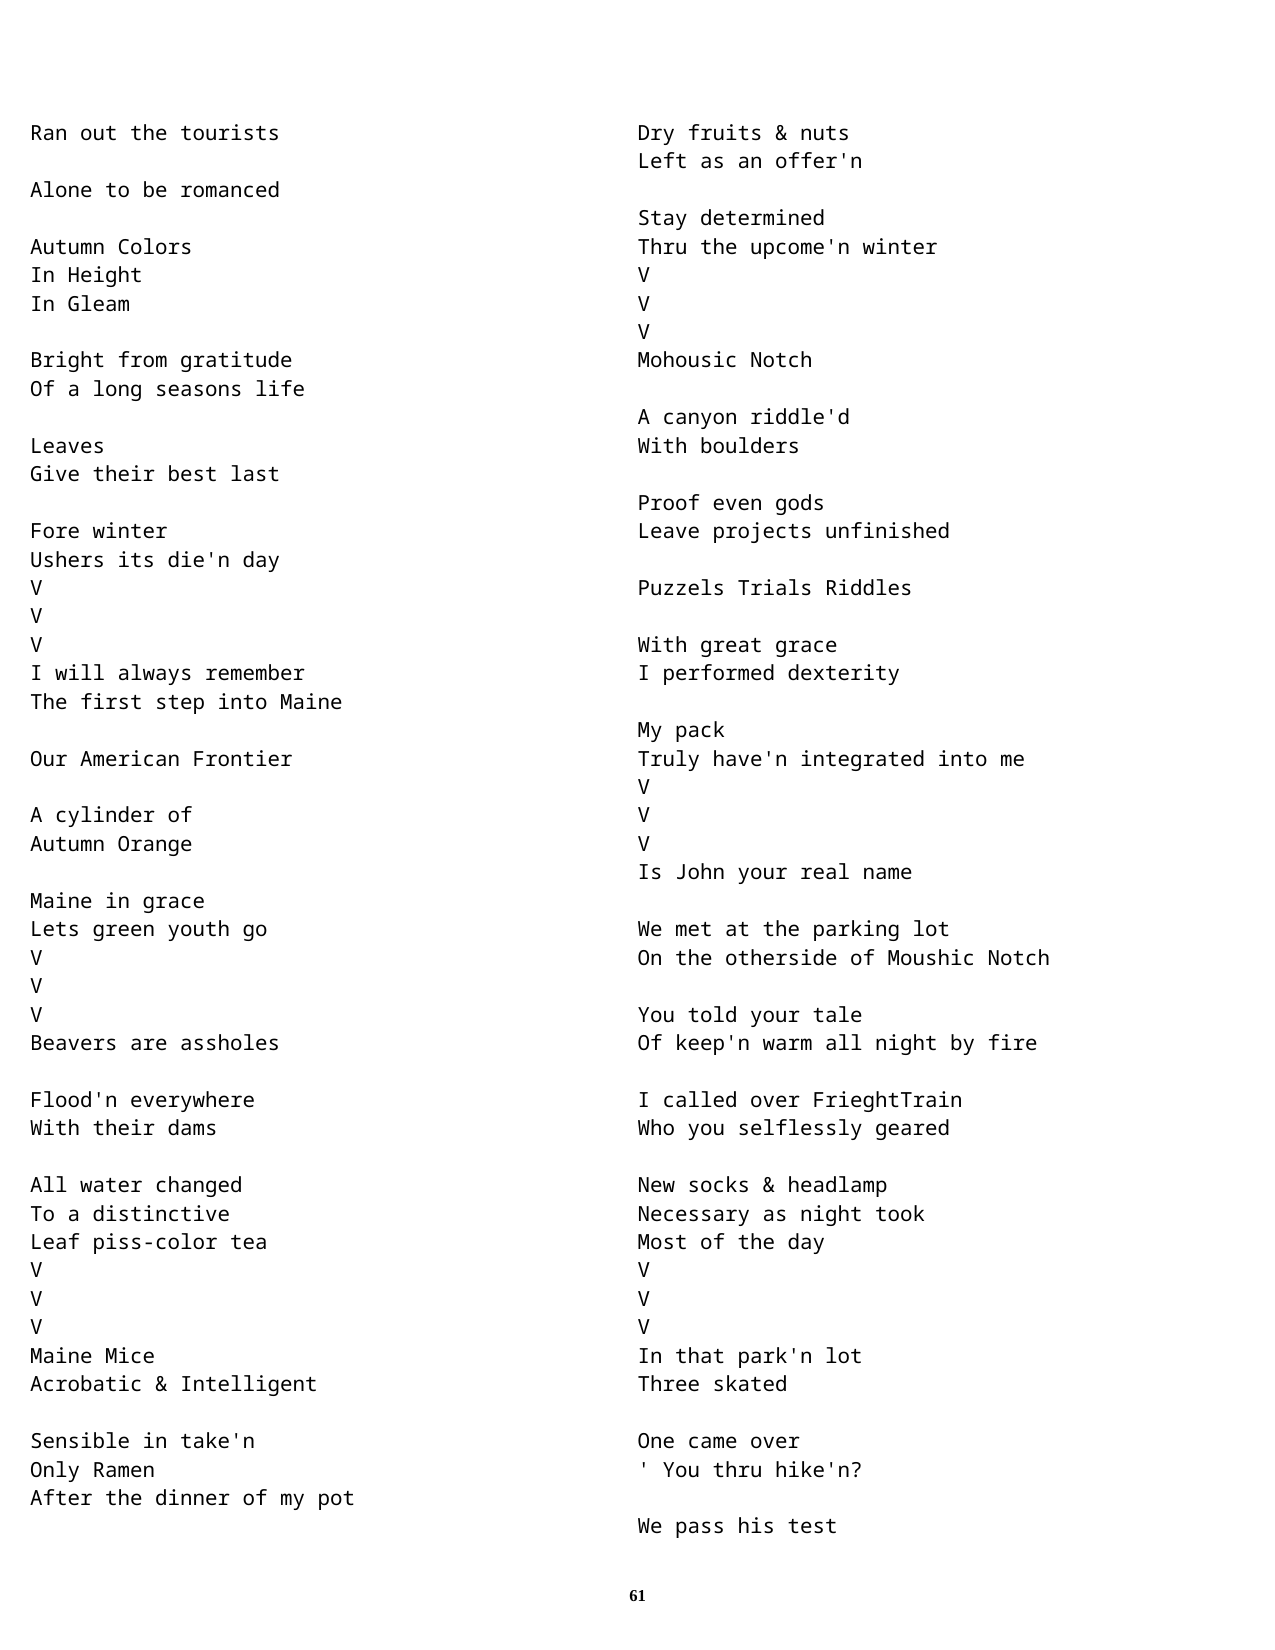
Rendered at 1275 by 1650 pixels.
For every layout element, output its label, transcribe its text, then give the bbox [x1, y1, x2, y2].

text Of a long seasons life [30, 374, 637, 402]
text My pack [637, 715, 1245, 744]
text With their dams [30, 1113, 637, 1142]
text With boulders [637, 431, 1245, 459]
text V [30, 1312, 637, 1341]
text V [637, 1284, 1245, 1312]
text I performed dexterity [637, 658, 1245, 687]
text Leaves [30, 431, 637, 459]
text Puzzels Trials Riddles [637, 573, 1245, 602]
text Bright from gratitude [30, 346, 637, 374]
text V [637, 1256, 1245, 1284]
text Alone to be romanced [30, 175, 637, 203]
text One came over [637, 1426, 1245, 1455]
text Beavers are assholes [30, 1028, 637, 1057]
text V [637, 289, 1245, 317]
text New socks & headlamp [637, 1170, 1245, 1199]
text ' You thru hike'n? [637, 1455, 1245, 1483]
text Most of the day [637, 1227, 1245, 1256]
text Ran out the tourists [30, 118, 637, 147]
text Give their best last [30, 459, 637, 488]
text Thru the upcome'n winter [637, 232, 1245, 260]
text Ushers its die'n day [30, 545, 637, 573]
text V [637, 829, 1245, 857]
text Necessary as night took [637, 1199, 1245, 1227]
text Flood'n everywhere [30, 1085, 637, 1113]
text The first step into Maine [30, 687, 637, 715]
text We met at the parking lot [637, 914, 1245, 943]
text Who you selflessly geared [637, 1113, 1245, 1142]
text Only Ramen [30, 1455, 637, 1483]
text V [637, 772, 1245, 801]
text In Gleam [30, 289, 637, 317]
text To a distinctive [30, 1199, 637, 1227]
text You told your tale [637, 1000, 1245, 1028]
text A canyon riddle'd [637, 402, 1245, 431]
text Mohousic Notch [637, 346, 1245, 374]
text All water changed [30, 1170, 637, 1199]
text Sensible in take'n [30, 1426, 637, 1455]
text Leaf piss-color tea [30, 1227, 637, 1256]
text Dry fruits & nuts [637, 118, 1245, 147]
text V [30, 971, 637, 1000]
text V [637, 317, 1245, 346]
text With great grace [637, 630, 1245, 658]
text On the otherside of Moushic Notch [637, 943, 1245, 971]
text Leave projects unfinished [637, 516, 1245, 545]
text V [30, 1284, 637, 1312]
text V [30, 630, 637, 658]
text Stay determined [637, 203, 1245, 232]
text Truly have'n integrated into me [637, 744, 1245, 772]
text V [30, 1256, 637, 1284]
text V [30, 573, 637, 602]
text V [30, 943, 637, 971]
text We pass his test [637, 1512, 1245, 1540]
text Autumn Colors [30, 232, 637, 260]
text Maine in grace [30, 886, 637, 914]
text V [30, 602, 637, 630]
text Is John your real name [637, 857, 1245, 886]
text Autumn Orange [30, 829, 637, 857]
text V [637, 801, 1245, 829]
text Lets green youth go [30, 914, 637, 943]
text Our American Frontier [30, 744, 637, 772]
text Maine Mice [30, 1341, 637, 1369]
text In Height [30, 260, 637, 289]
text Proof even gods [637, 488, 1245, 516]
text V [30, 1000, 637, 1028]
text Of keep'n warm all night by fire [637, 1028, 1245, 1057]
text V [637, 1312, 1245, 1341]
text Three skated [637, 1369, 1245, 1398]
text I called over FrieghtTrain [637, 1085, 1245, 1113]
text A cylinder of [30, 801, 637, 829]
text Fore winter [30, 516, 637, 545]
text Left as an offer'n [637, 147, 1245, 175]
text After the dinner of my pot [30, 1483, 637, 1512]
text V [637, 260, 1245, 289]
text Acrobatic & Intelligent [30, 1369, 637, 1398]
text I will always remember [30, 658, 637, 687]
text In that park'n lot [637, 1341, 1245, 1369]
